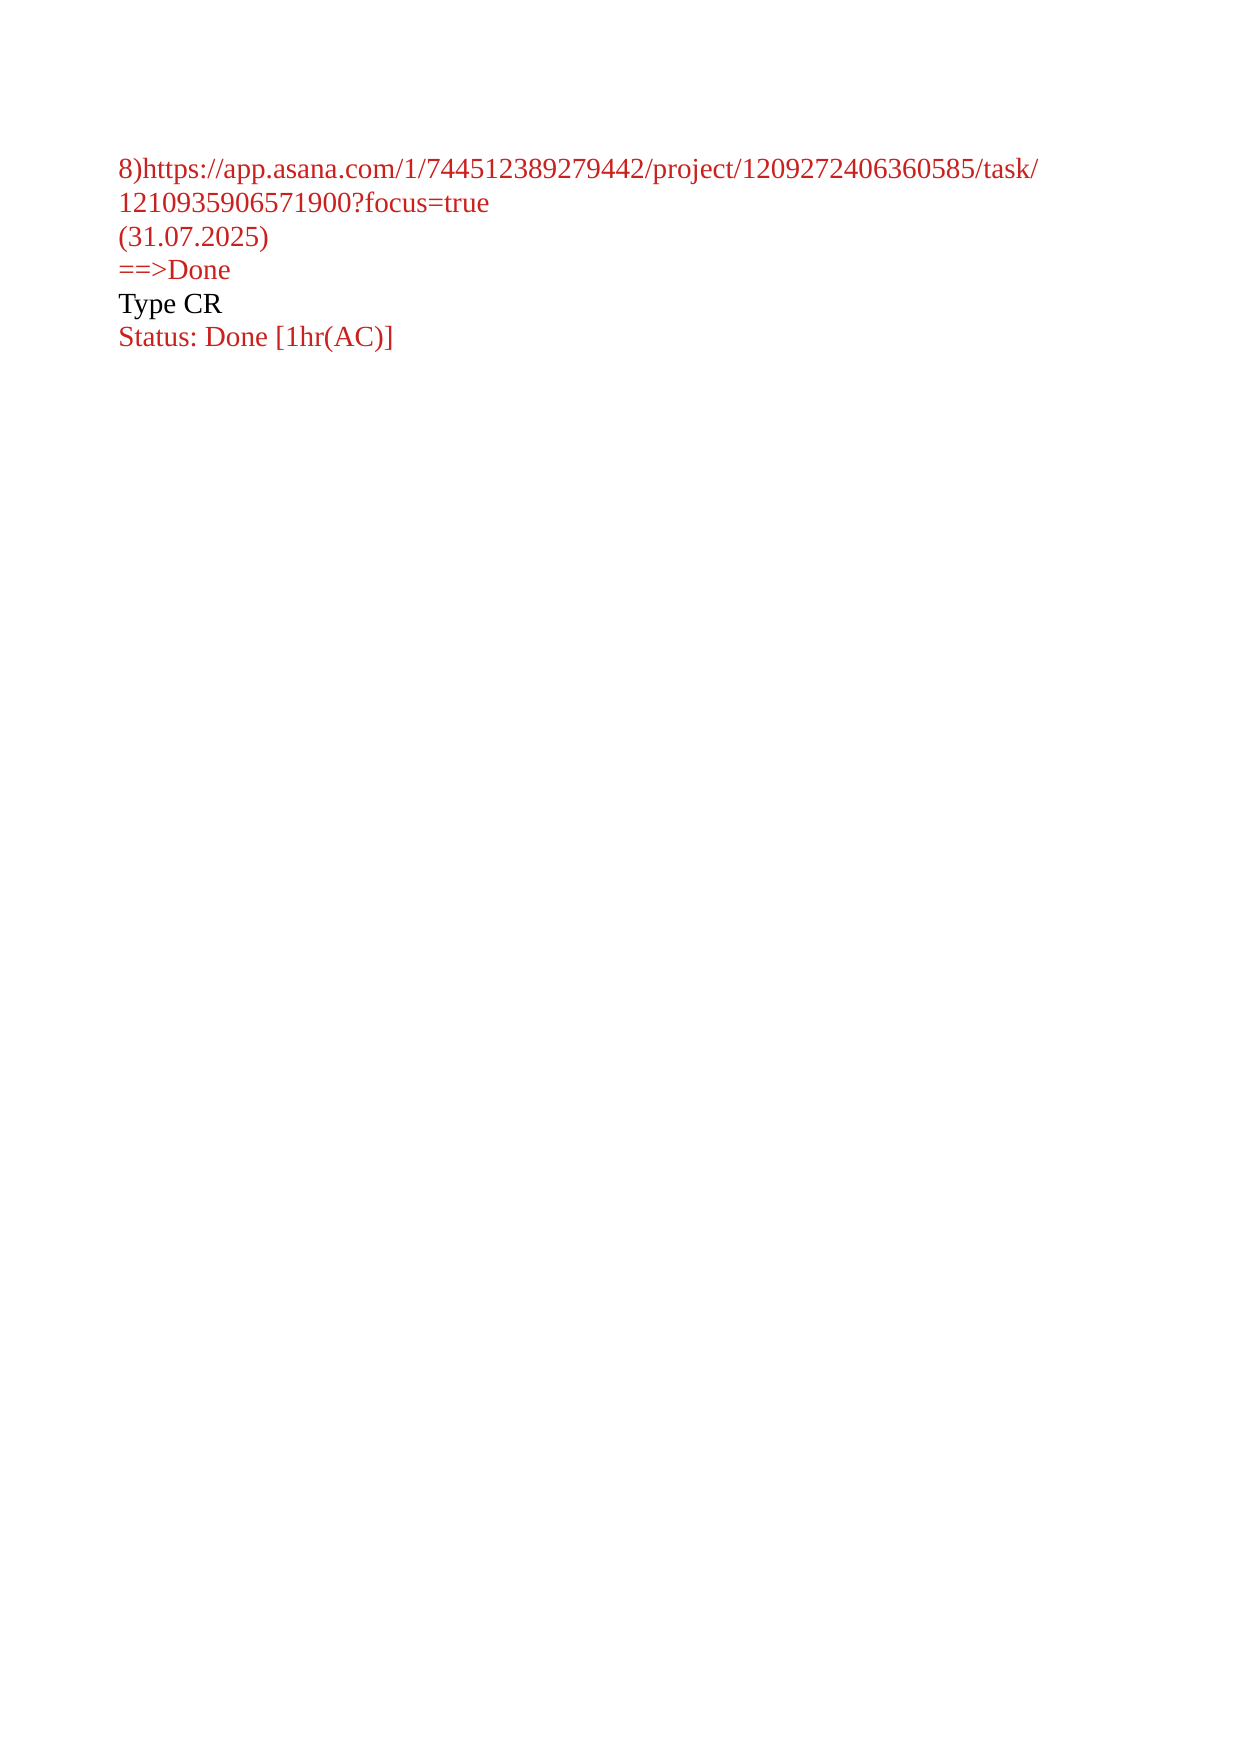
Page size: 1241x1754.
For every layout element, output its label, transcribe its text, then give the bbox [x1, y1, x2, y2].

text ==>Done [118, 252, 1122, 286]
text Type CR [118, 286, 1122, 319]
text (31.07.2025) [118, 219, 1122, 252]
text Status: Done [1hr(AC)] [118, 319, 1122, 353]
text 8)https://app.asana.com/1/744512389279442/project/1209272406360585/task/1210935906571900?focus=true [118, 152, 1122, 219]
